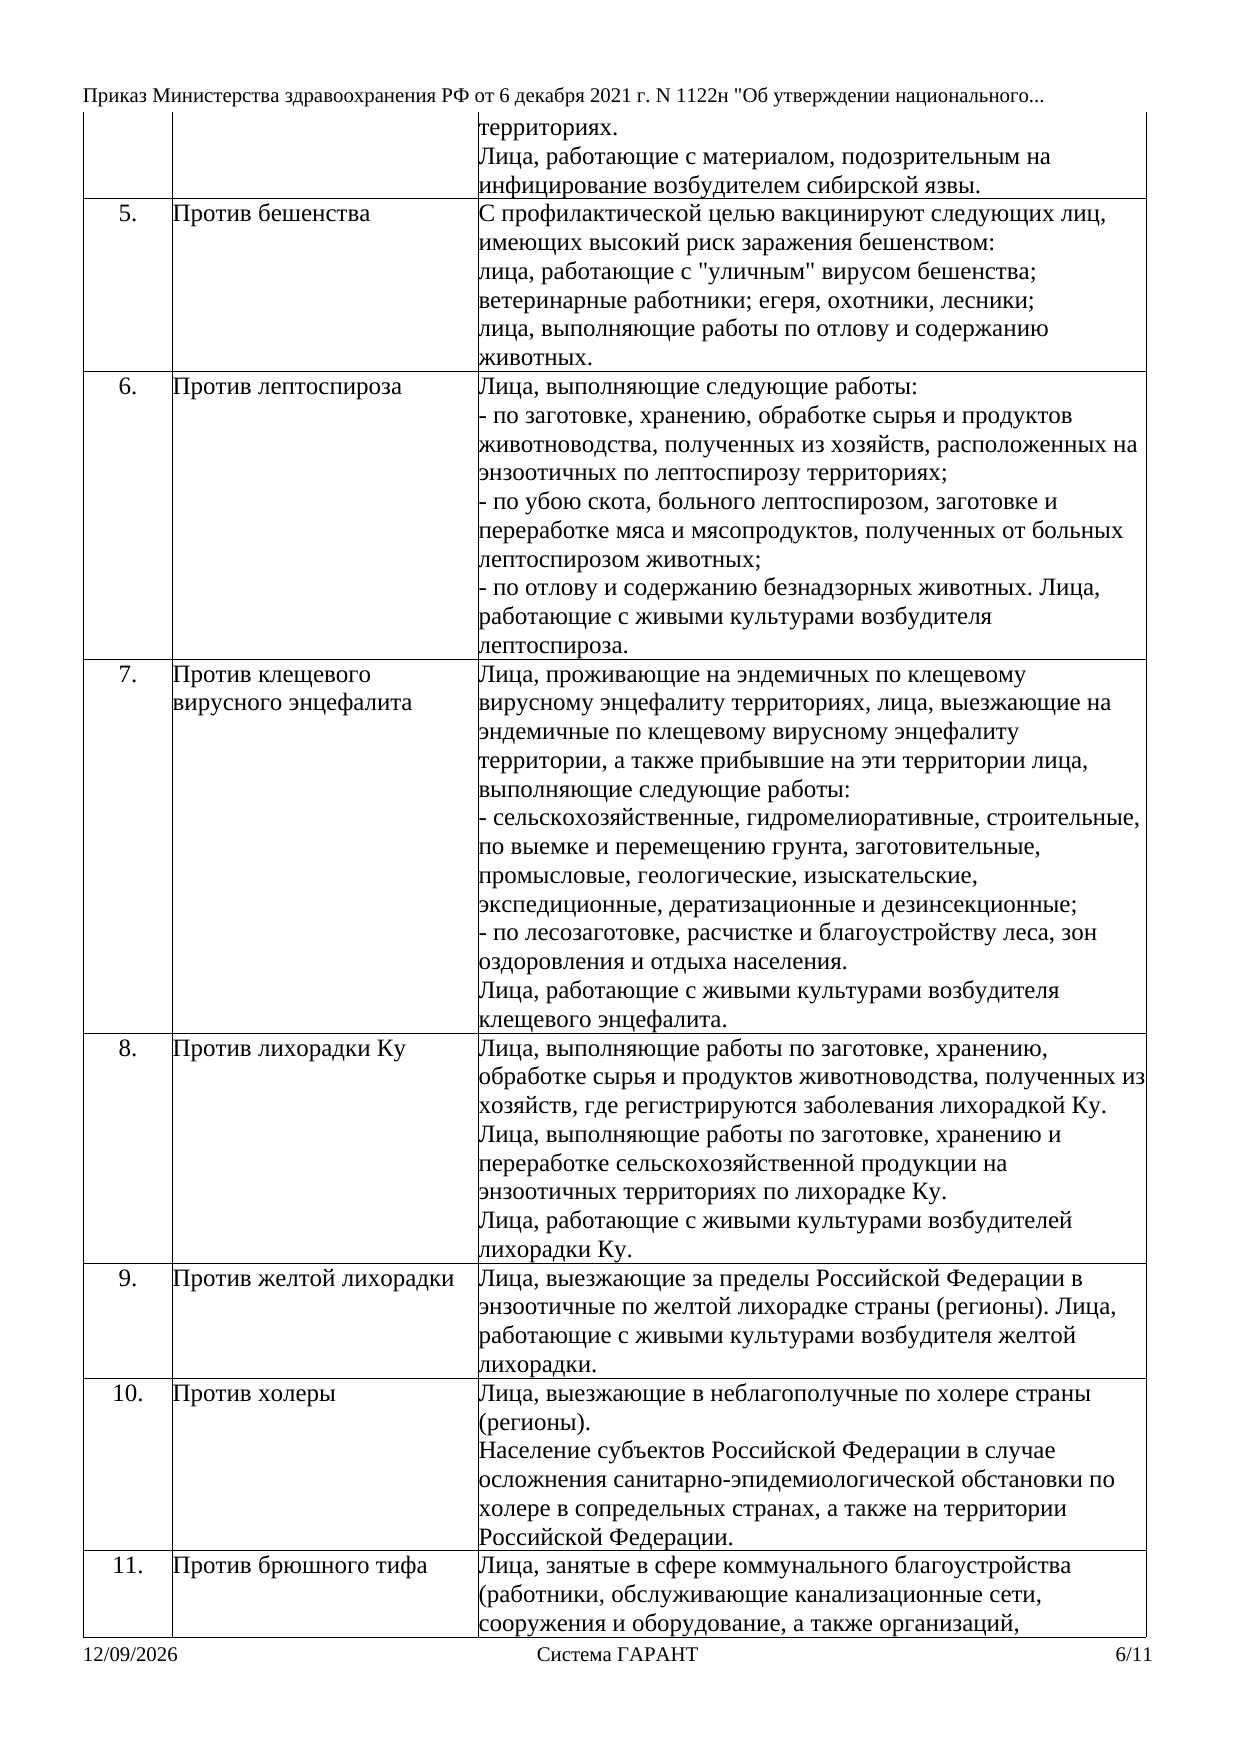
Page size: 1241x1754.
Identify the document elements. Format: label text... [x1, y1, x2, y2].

table_cell 7. [84, 660, 172, 1033]
table_cell 11. [84, 1551, 172, 1637]
table_cell Против желтой лихорадки [173, 1264, 478, 1378]
table_cell [173, 112, 478, 198]
table_cell Лица, проживающие на эндемичных по клещевому вирусному энцефалиту территориях, лица, выезжающие на эндемичные по клещевому вирусному энцефалиту территории, а также прибывшие на эти территории лица, выполняющие следующие работы: - сельскохозяйственные, гидромелиоративные, строительные, по выемке и перемещению грунта, заготовительные, промысловые, геологические, изыскательские, экспедиционные, дератизационные и дезинсекционные; - по лесозаготовке, расчистке и благоустройству леса, зон оздоровления и отдыха населения. Лица, работающие с живыми культурами возбудителя клещевого энцефалита. [479, 660, 1146, 1033]
table_cell Против лептоспироза [173, 372, 478, 659]
table_cell Лица, занятые в сфере коммунального благоустройства (работники, обслуживающие канализационные сети, сооружения и оборудование, а также организаций, [479, 1551, 1146, 1637]
table_cell Против клещевого вирусного энцефалита [173, 660, 478, 1033]
table_cell 5. [84, 199, 172, 371]
table_cell 10. [84, 1379, 172, 1550]
table_cell Лица, выполняющие следующие работы: - по заготовке, хранению, обработке сырья и продуктов животноводства, полученных из хозяйств, расположенных на энзоотичных по лептоспирозу территориях; - по убою скота, больного лептоспирозом, заготовке и переработке мяса и мясопродуктов, полученных от больных лептоспирозом животных; - по отлову и содержанию безнадзорных животных. Лица, работающие с живыми культурами возбудителя лептоспироза. [479, 372, 1146, 659]
table_cell 8. [84, 1034, 172, 1263]
table_cell Лица, выезжающие за пределы Российской Федерации в энзоотичные по желтой лихорадке страны (регионы). Лица, работающие с живыми культурами возбудителя желтой лихорадки. [479, 1264, 1146, 1378]
table_cell Против холеры [173, 1379, 478, 1550]
table_cell Лица, выполняющие работы по заготовке, хранению, обработке сырья и продуктов животноводства, полученных из хозяйств, где регистрируются заболевания лихорадкой Ку. Лица, выполняющие работы по заготовке, хранению и переработке сельскохозяйственной продукции на энзоотичных территориях по лихорадке Ку. Лица, работающие с живыми культурами возбудителей лихорадки Ку. [479, 1034, 1146, 1263]
table_cell 9. [84, 1264, 172, 1378]
table_cell Против бешенства [173, 199, 478, 371]
table_cell 6. [84, 372, 172, 659]
table_cell территориях. Лица, работающие с материалом, подозрительным на инфицирование возбудителем сибирской язвы. [479, 112, 1146, 198]
table_cell [84, 112, 172, 198]
table_cell Лица, выезжающие в неблагополучные по холере страны (регионы). Население субъектов Российской Федерации в случае осложнения санитарно-эпидемиологической обстановки по холере в сопредельных странах, а также на территории Российской Федерации. [479, 1379, 1146, 1550]
table_cell Против лихорадки Ку [173, 1034, 478, 1263]
table_cell С профилактической целью вакцинируют следующих лиц, имеющих высокий риск заражения бешенством: лица, работающие с "уличным" вирусом бешенства; ветеринарные работники; егеря, охотники, лесники; лица, выполняющие работы по отлову и содержанию животных. [479, 199, 1146, 371]
table_cell Против брюшного тифа [173, 1551, 478, 1637]
